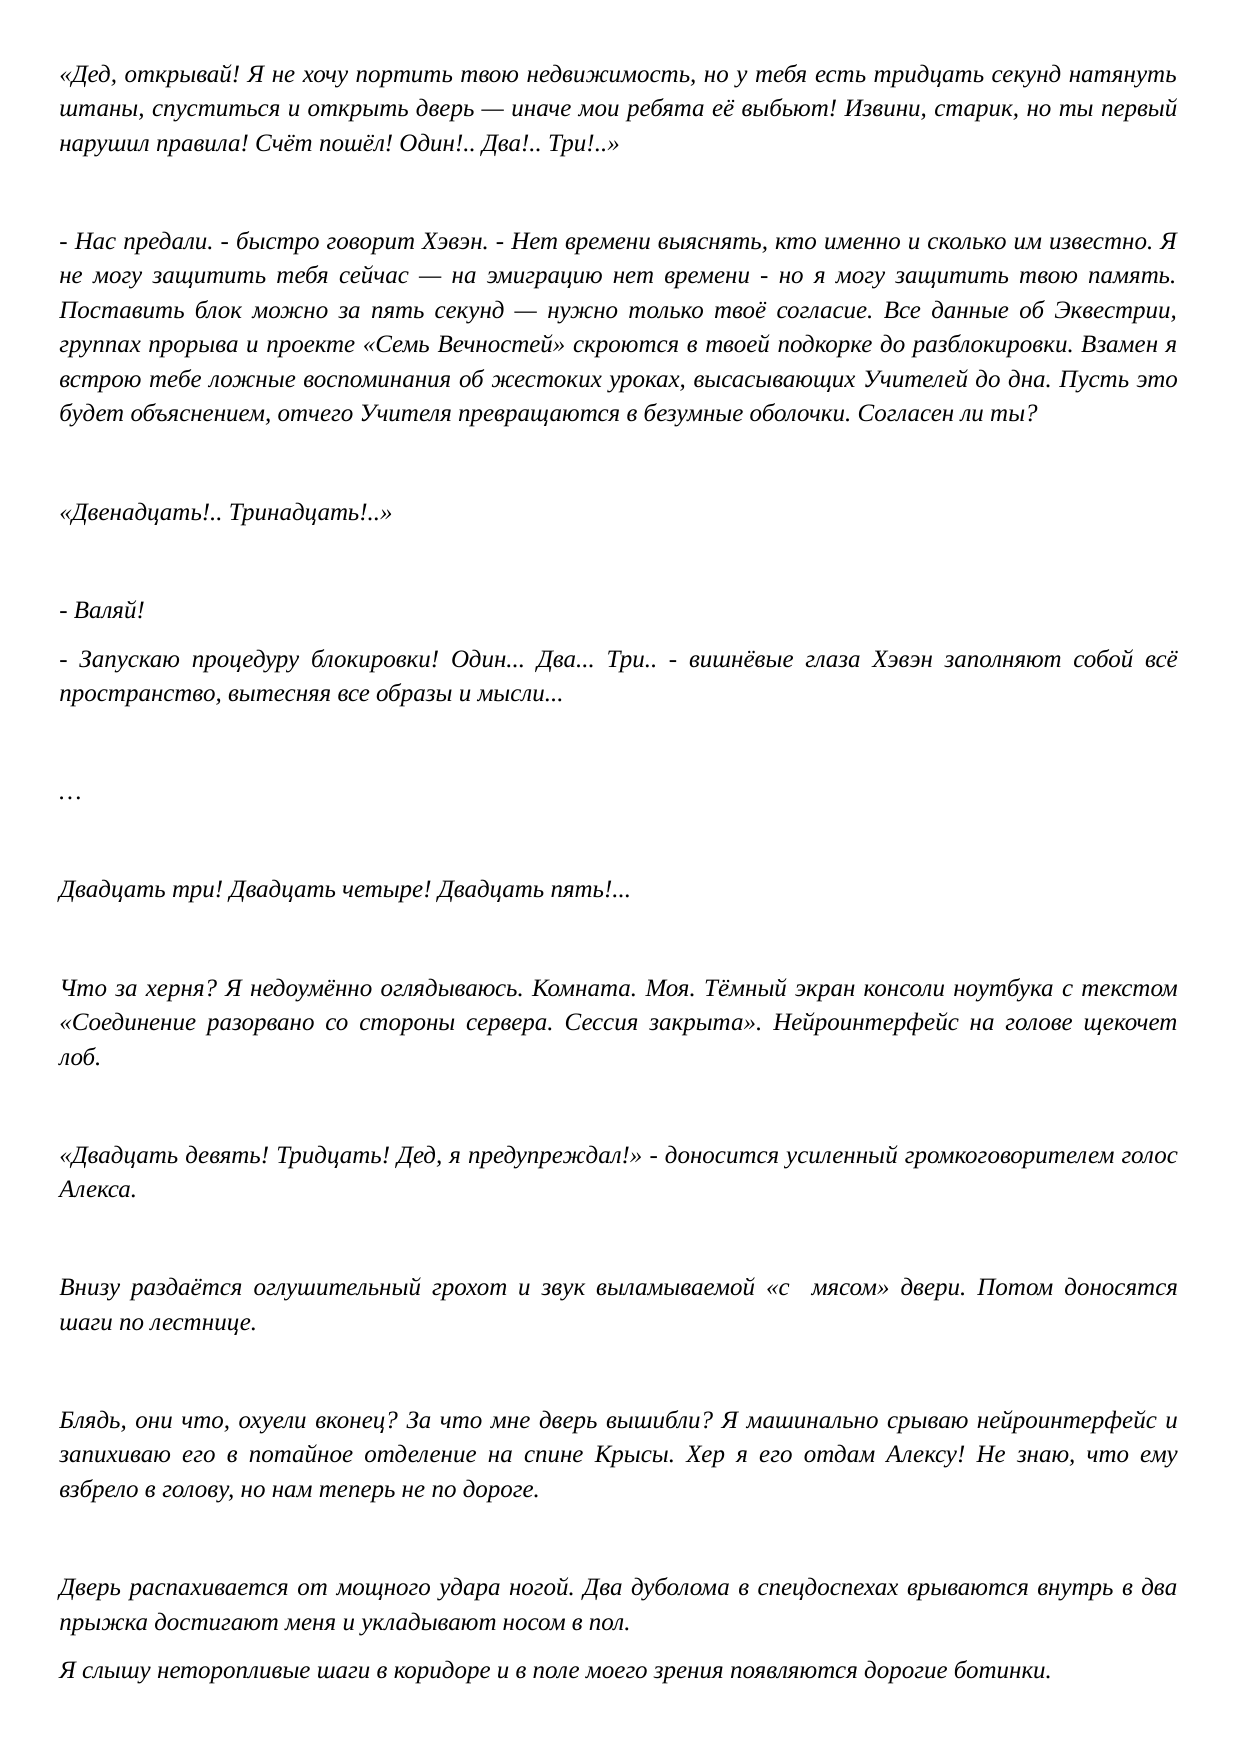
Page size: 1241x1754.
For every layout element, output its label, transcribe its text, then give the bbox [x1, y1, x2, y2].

text «Двадцать девять! Тридцать! Дед, я предупреждал!» - доносится усиленный громкоговорителем голос Алекса. [59, 1140, 1181, 1203]
text Я слышу неторопливые шаги в коридоре и в поле моего зрения появляются дорогие ботинки. [59, 1656, 1181, 1684]
text Внизу раздаётся оглушительный грохот и звук выламываемой «с мясом» двери. Потом доносятся шаги по лестнице. [59, 1272, 1181, 1336]
text «Дед, открывай! Я не хочу портить твою недвижимость, но у тебя есть тридцать секунд натянуть штаны, спуститься и открыть дверь — иначе мои ребята её выбьют! Извини, старик, но ты первый нарушил правила! Счёт пошёл! Один!.. Два!.. Три!..» [59, 59, 1181, 157]
text Дверь распахивается от мощного удара ногой. Два дуболома в спецдоспехах врываются внутрь в два прыжка достигают меня и укладывают носом в пол. [59, 1572, 1181, 1635]
text - Запускаю процедуру блокировки! Один... Два... Три.. - вишнёвые глаза Хэвэн заполняют собой всё пространство, вытесняя все образы и мысли... [59, 644, 1181, 707]
text - Валяй! [59, 595, 1181, 623]
text Что за херня? Я недоумённо оглядываюсь. Комната. Моя. Тёмный экран консоли ноутбука с текстом «Соединение разорвано со стороны сервера. Сессия закрыта». Нейроинтерфейс на голове щекочет лоб. [59, 973, 1181, 1070]
text Двадцать три! Двадцать четыре! Двадцать пять!... [59, 874, 1181, 903]
text … [59, 776, 1181, 805]
text Блядь, они что, охуели вконец? За что мне дверь вышибли? Я машинально срываю нейроинтерфейс и запихиваю его в потайное отделение на спине Крысы. Хер я его отдам Алексу! Не знаю, что ему взбрело в голову, но нам теперь не по дороге. [59, 1405, 1181, 1503]
text - Нас предали. - быстро говорит Хэвэн. - Нет времени выяснять, кто именно и сколько им известно. Я не могу защитить тебя сейчас — на эмиграцию нет времени - но я могу защитить твою память. Поставить блок можно за пять секунд — нужно только твоё согласие. Все данные об Эквестрии, группах прорыва и проекте «Семь Вечностей» скроются в твоей подкорке до разблокировки. Взамен я встрою тебе ложные воспоминания об жестоких уроках, высасывающих Учителей до дна. Пусть это будет объяснением, отчего Учителя превращаются в безумные оболочки. Согласен ли ты? [59, 226, 1181, 427]
text «Двенадцать!.. Тринадцать!..» [59, 497, 1181, 525]
